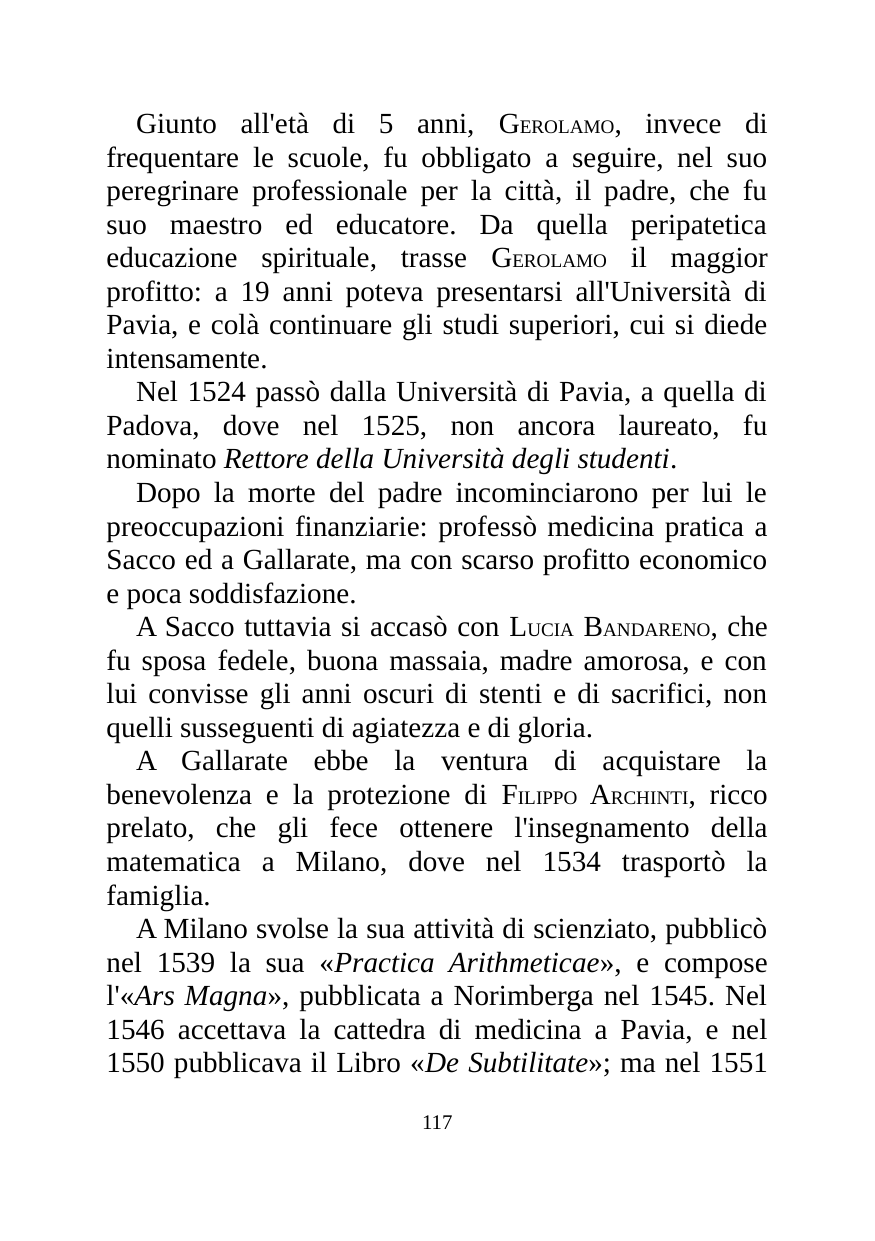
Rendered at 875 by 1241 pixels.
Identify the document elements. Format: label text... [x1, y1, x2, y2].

text A Milano svolse la sua attività di scienziato, pubblicò nel 1539 la sua «Practica Arithmeticae», e compose l'«Ars Magna», pubblicata a Norimberga nel 1545. Nel 1546 accettava la cattedra di medicina a Pavia, e nel 1550 pubblicava il Libro «De Subtilitate»; ma nel 1551 [106, 911, 768, 1079]
text Nel 1524 passò dalla Università di Pavia, a quella di Padova, dove nel 1525, non ancora laureato, fu nominato Rettore della Università degli studenti. [106, 374, 768, 475]
text A Gallarate ebbe la ventura di acquistare la benevolenza e la protezione di Filippo Archinti, ricco prelato, che gli fece ottenere l'insegnamento della matematica a Milano, dove nel 1534 trasportò la famiglia. [106, 743, 768, 911]
text Dopo la morte del padre incominciarono per lui le preoccupazioni finanziarie: professò medicina pratica a Sacco ed a Gallarate, ma con scarso profitto economico e poca soddisfazione. [106, 475, 768, 609]
text A Sacco tuttavia si accasò con Lucia Bandareno, che fu sposa fedele, buona massaia, madre amorosa, e con lui convisse gli anni oscuri di stenti e di sacrifici, non quelli susseguenti di agiatezza e di gloria. [106, 609, 768, 743]
text Giunto all'età di 5 anni, Gerolamo, invece di frequentare le scuole, fu obbligato a seguire, nel suo peregrinare professionale per la città, il padre, che fu suo maestro ed educatore. Da quella peripatetica educazione spirituale, trasse Gerolamo il maggior profitto: a 19 anni poteva presentarsi all'Università di Pavia, e colà continuare gli studi superiori, cui si diede intensamente. [106, 106, 768, 374]
